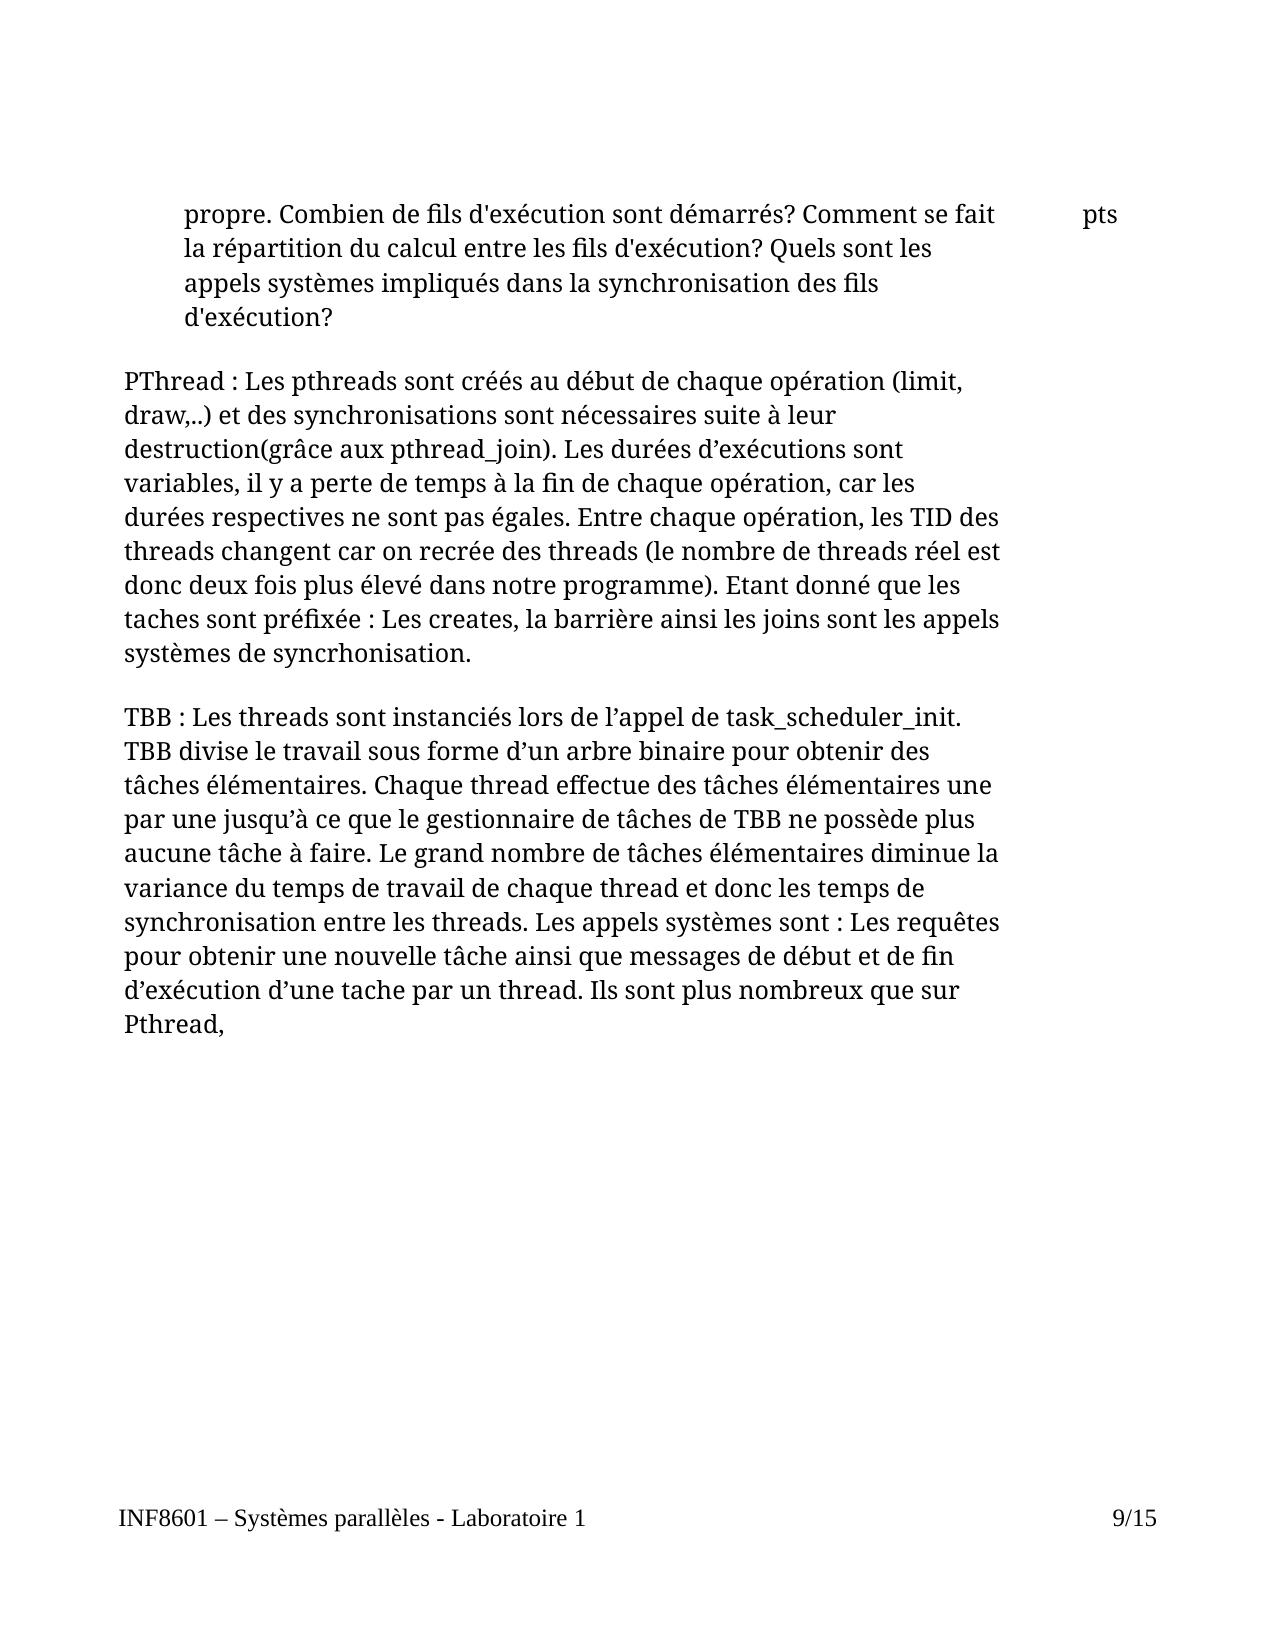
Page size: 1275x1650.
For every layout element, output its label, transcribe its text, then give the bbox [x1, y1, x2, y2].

table_cell pts [1077, 176, 1157, 1061]
table_cell propre. Combien de fils d'exécution sont démarrés? Comment se fait la répartition du calcul entre les fils d'exécution? Quels sont les appels systèmes impliqués dans la synchronisation des fils d'exécution? PThread : Les pthreads sont créés au début de chaque opération (limit, draw,..) et des synchronisations sont nécessaires suite à leur destruction(grâce aux pthread_join). Les durées d’exécutions sont variables, il y a perte de temps à la fin de chaque opération, car les durées respectives ne sont pas égales. Entre chaque opération, les TID des threads changent car on recrée des threads (le nombre de threads réel est donc deux fois plus élevé dans notre programme). Etant donné que les taches sont préfixée : Les creates, la barrière ainsi les joins sont les appels systèmes de syncrhonisation. TBB : Les threads sont instanciés lors de l’appel de task_scheduler_init. TBB divise le travail sous forme d’un arbre binaire pour obtenir des tâches élémentaires. Chaque thread effectue des tâches élémentaires une par une jusqu’à ce que le gestionnaire de tâches de TBB ne possède plus aucune tâche à faire. Le grand nombre de tâches élémentaires diminue la variance du temps de travail de chaque thread et donc les temps de synchronisation entre les threads. Les appels systèmes sont : Les requêtes pour obtenir une nouvelle tâche ainsi que messages de début et de fin d’exécution d’une tache par un thread. Ils sont plus nombreux que sur Pthread, [118, 176, 1007, 1061]
table_cell [1008, 176, 1077, 1061]
